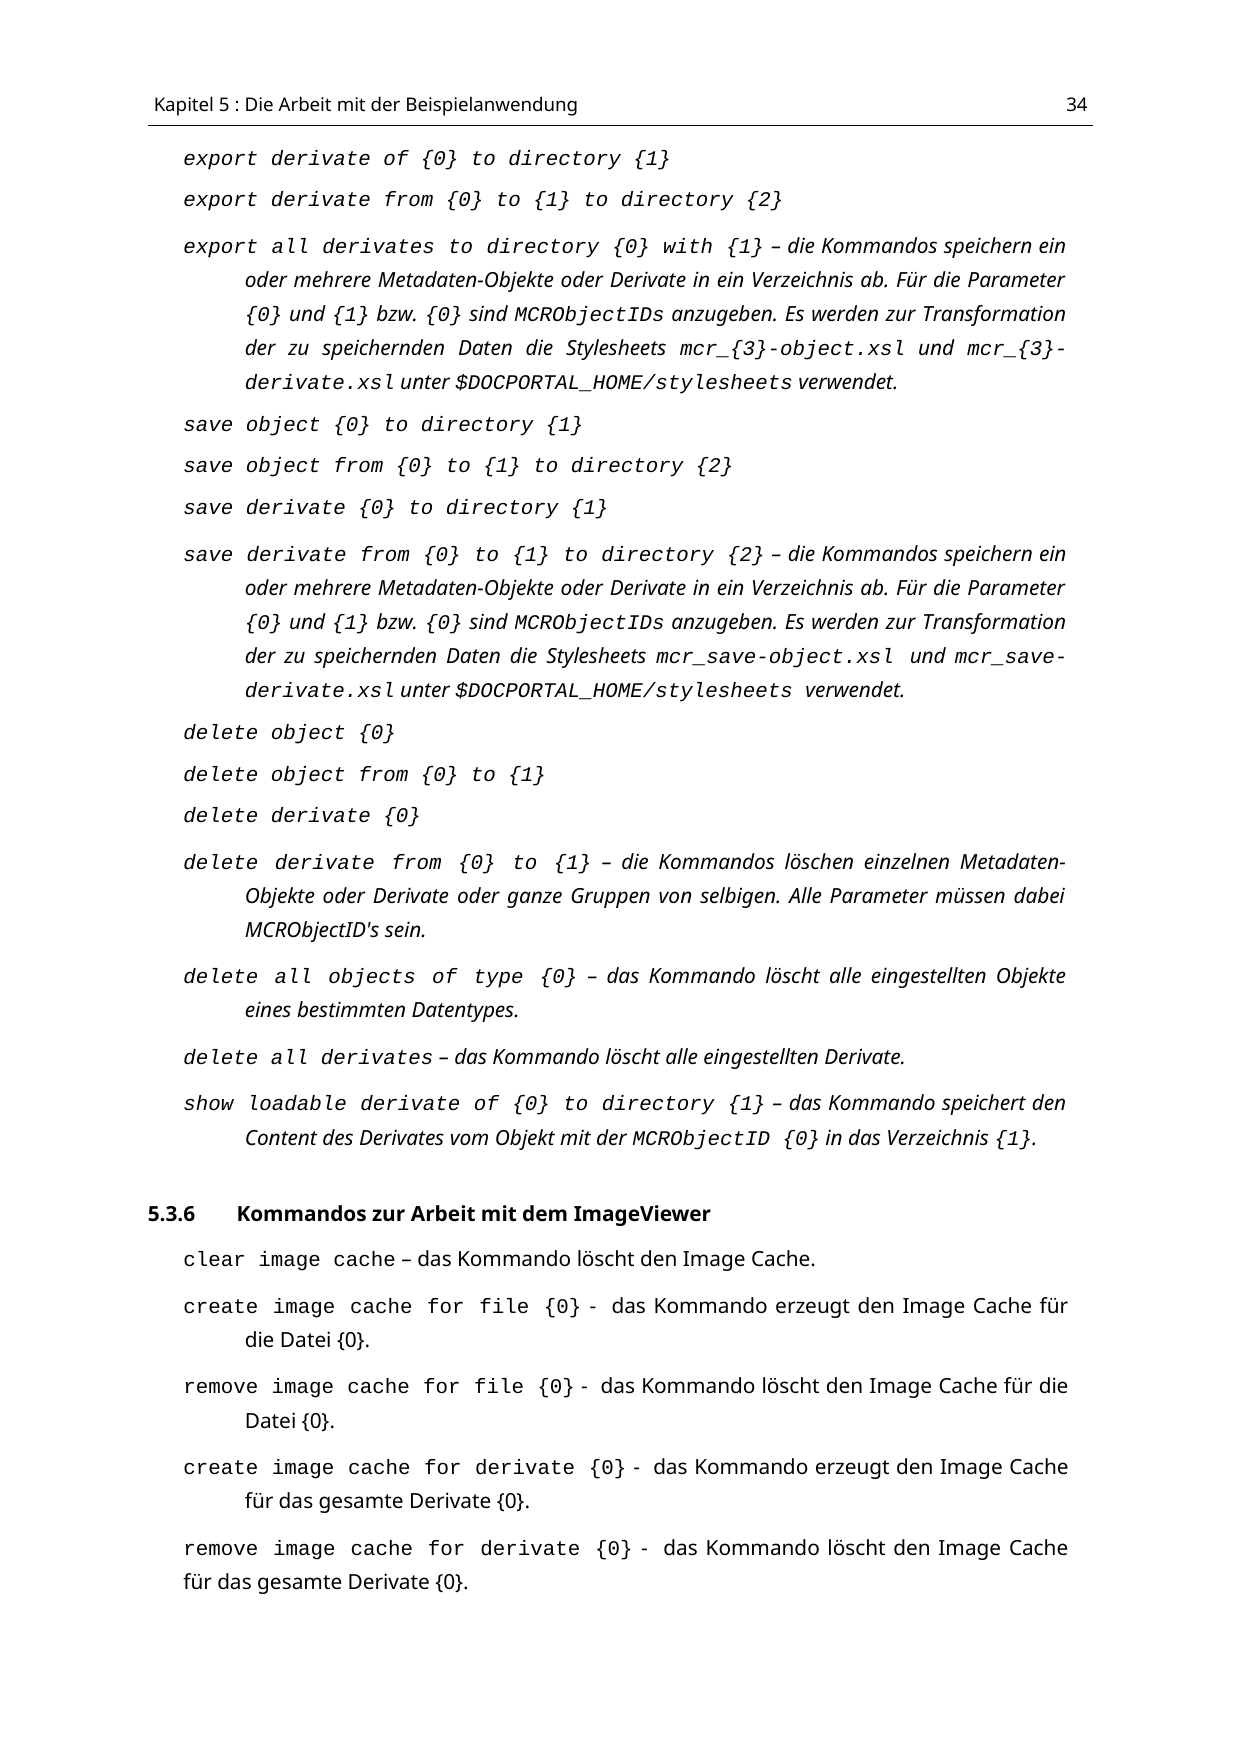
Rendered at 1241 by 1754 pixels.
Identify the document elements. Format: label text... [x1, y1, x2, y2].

list delete derivate {0} [183, 805, 1069, 829]
list delete all objects of type {0} – das Kommando löscht alle eingestellten Objekte eines bestimmten Datentypes. [183, 961, 1069, 1024]
list export derivate of {0} to directory {1} [183, 148, 1069, 171]
list clear image cache – das Kommando löscht den Image Cache. [183, 1244, 1069, 1273]
subtitle Kommandos zur Arbeit mit dem ImageViewer [148, 1199, 1092, 1227]
list delete object {0} [183, 722, 1069, 746]
list remove image cache for derivate {0} - das Kommando löscht den Image Cache für das gesamte Derivate {0}. [183, 1533, 1069, 1595]
list delete all derivates – das Kommando löscht alle eingestellten Derivate. [183, 1042, 1069, 1070]
list remove image cache for file {0} - das Kommando löscht den Image Cache für die Datei {0}. [183, 1372, 1069, 1434]
list save derivate {0} to directory {1} [183, 497, 1069, 521]
list save object from {0} to {1} to directory {2} [183, 456, 1069, 479]
list create image cache for file {0} - das Kommando erzeugt den Image Cache für die Datei {0}. [183, 1291, 1069, 1353]
list export all derivates to directory {0} with {1} – die Kommandos speichern ein oder mehrere Metadaten-Objekte oder Derivate in ein Verzeichnis ab. Für die Parameter {0} und {1} bzw. {0} sind MCRObjectIDs anzugeben. Es werden zur Transformation der zu speichernden Daten die Stylesheets mcr_{3}-object.xsl und mcr_{3}-derivate.xsl unter $DOCPORTAL_HOME/stylesheets verwendet. [183, 231, 1069, 396]
list create image cache for derivate {0} - das Kommando erzeugt den Image Cache für das gesamte Derivate {0}. [183, 1452, 1069, 1514]
list delete object from {0} to {1} [183, 764, 1069, 787]
list save object {0} to directory {1} [183, 414, 1069, 437]
list delete derivate from {0} to {1} – die Kommandos löschen einzelnen Metadaten-Objekte oder Derivate oder ganze Gruppen von selbigen. Alle Parameter müssen dabei MCRObjectID's sein. [183, 847, 1069, 943]
list show loadable derivate of {0} to directory {1} – das Kommando speichert den Content des Derivates vom Objekt mit der MCRObjectID {0} in das Verzeichnis {1}. [183, 1088, 1069, 1151]
list save derivate from {0} to {1} to directory {2} – die Kommandos speichern ein oder mehrere Metadaten-Objekte oder Derivate in ein Verzeichnis ab. Für die Parameter {0} und {1} bzw. {0} sind MCRObjectIDs anzugeben. Es werden zur Transformation der zu speichernden Daten die Stylesheets mcr_save-object.xsl und mcr_save-derivate.xsl unter $DOCPORTAL_HOME/stylesheets verwendet. [183, 539, 1069, 704]
list export derivate from {0} to {1} to directory {2} [183, 189, 1069, 213]
